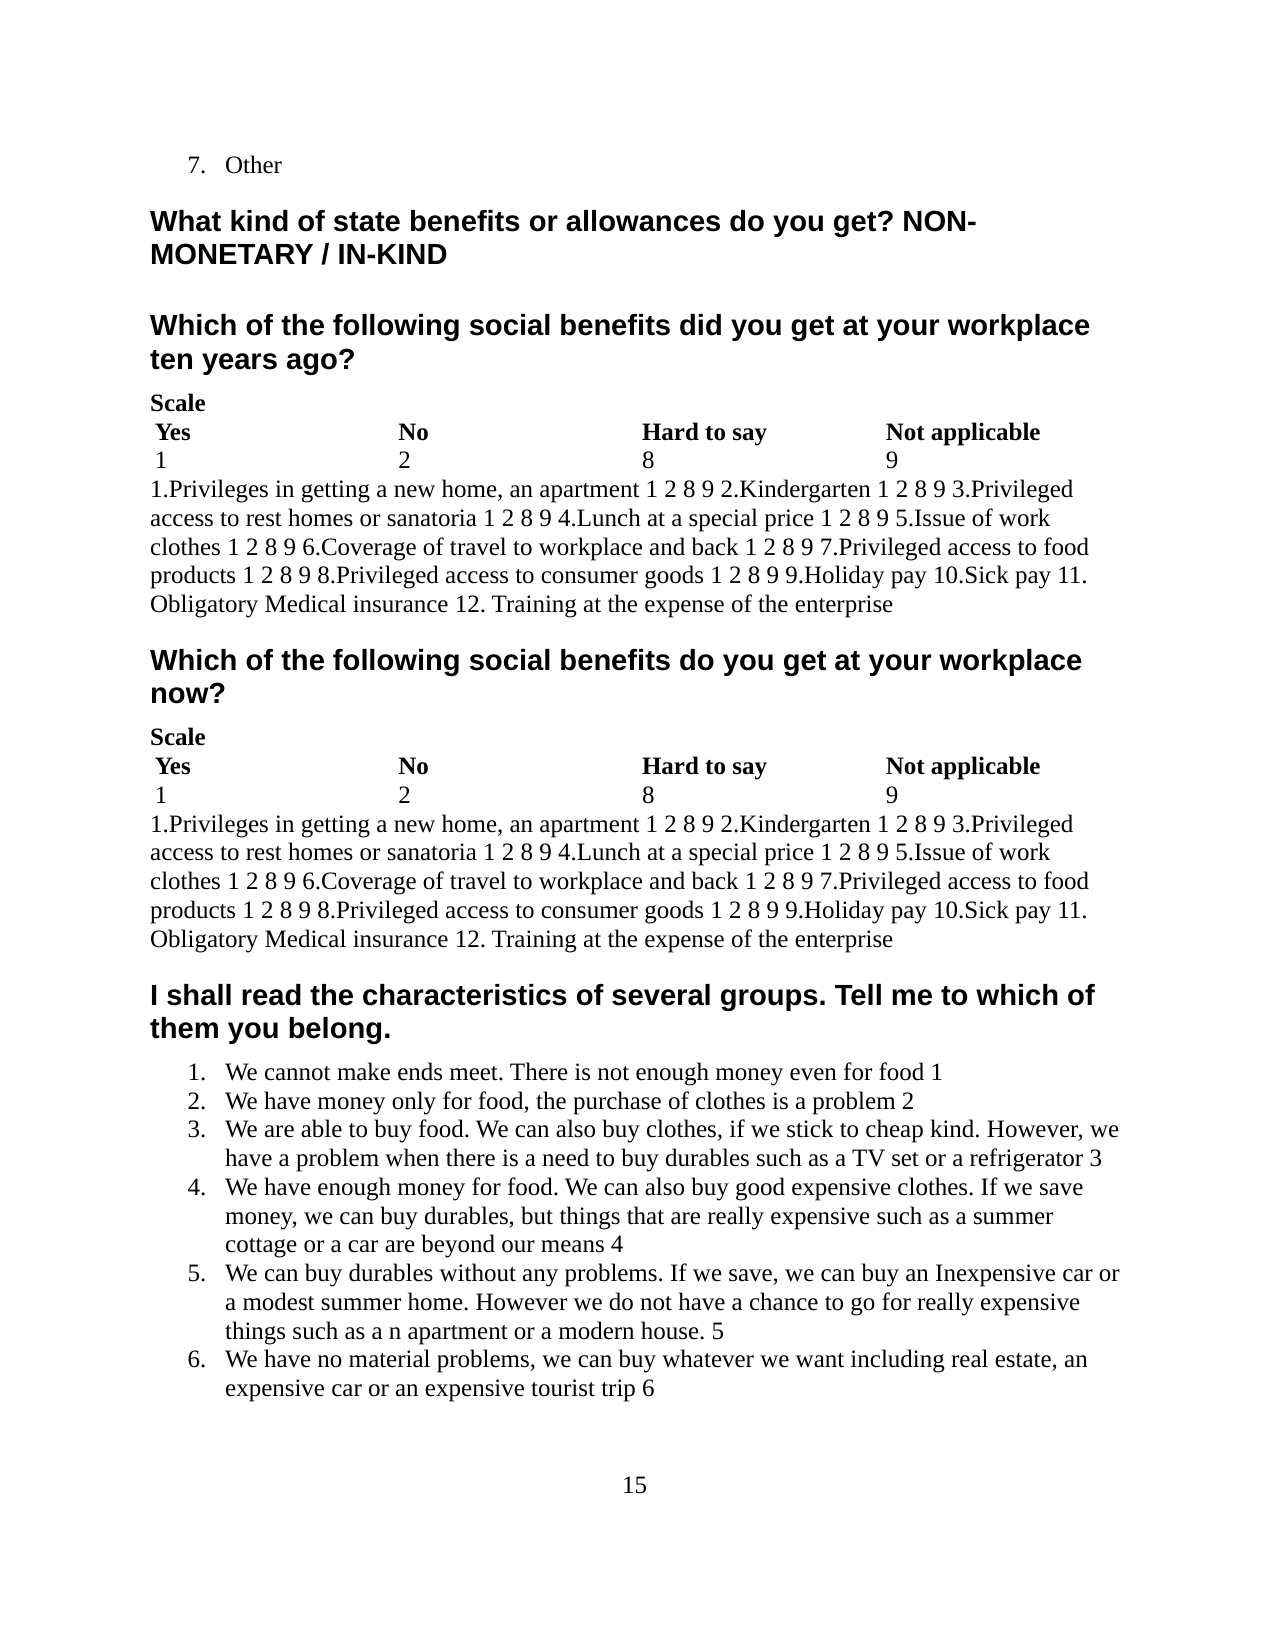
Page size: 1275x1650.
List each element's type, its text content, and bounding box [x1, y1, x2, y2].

table_cell 8 [638, 445, 881, 474]
table_cell 2 [394, 445, 637, 474]
table_header Not applicable [881, 417, 1125, 445]
subtitle Which of the following social benefits do you get at your workplace now? [150, 643, 1125, 710]
table_header No [394, 417, 637, 445]
table_header Not applicable [881, 751, 1125, 780]
table_cell 9 [881, 445, 1125, 474]
table_header Hard to say [638, 417, 881, 445]
table_cell 8 [638, 780, 881, 809]
list We can buy durables without any problems. If we save, we can buy an Inexpensive car or a modest summer home. However we do not have a chance to go for really expensive things such as a n apartment or a modern house. 5 [187, 1258, 1125, 1344]
subtitle I shall read the characteristics of several groups. Tell me to which of them you belong. [150, 977, 1125, 1044]
text Scale [150, 722, 1125, 751]
table_header No [394, 751, 637, 780]
text 1.Privileges in getting a new home, an apartment 1 2 8 9 2.Kindergarten 1 2 8 9 3.Privileged access to rest homes or sanatoria 1 2 8 9 4.Lunch at a special price 1 2 8 9 5.Issue of work clothes 1 2 8 9 6.Coverage of travel to workplace and back 1 2 8 9 7.Privileged access to food products 1 2 8 9 8.Privileged access to consumer goods 1 2 8 9 9.Holiday pay 10.Sick pay 11. Obligatory Medical insurance 12. Training at the expense of the enterprise [150, 809, 1125, 952]
table_cell 2 [394, 780, 637, 809]
table_header Yes [150, 751, 394, 780]
table_cell 9 [881, 780, 1125, 809]
list We cannot make ends meet. There is not enough money even for food 1 [187, 1057, 1125, 1086]
text 1.Privileges in getting a new home, an apartment 1 2 8 9 2.Kindergarten 1 2 8 9 3.Privileged access to rest homes or sanatoria 1 2 8 9 4.Lunch at a special price 1 2 8 9 5.Issue of work clothes 1 2 8 9 6.Coverage of travel to workplace and back 1 2 8 9 7.Privileged access to food products 1 2 8 9 8.Privileged access to consumer goods 1 2 8 9 9.Holiday pay 10.Sick pay 11. Obligatory Medical insurance 12. Training at the expense of the enterprise [150, 474, 1125, 618]
text Scale [150, 388, 1125, 417]
table_cell 1 [150, 780, 394, 809]
list We have enough money for food. We can also buy good expensive clothes. If we save money, we can buy durables, but things that are really expensive such as a summer cottage or a car are beyond our means 4 [187, 1172, 1125, 1258]
table_cell 1 [150, 445, 394, 474]
table_header Hard to say [638, 751, 881, 780]
list We have money only for food, the purchase of clothes is a problem 2 [187, 1086, 1125, 1114]
list We have no material problems, we can buy whatever we want including real estate, an expensive car or an expensive tourist trip 6 [187, 1344, 1125, 1402]
table_header Yes [150, 417, 394, 445]
list Other [187, 150, 1125, 179]
list We are able to buy food. We can also buy clothes, if we stick to cheap kind. However, we have a problem when there is a need to buy durables such as a TV set or a refrigerator 3 [187, 1114, 1125, 1172]
subtitle What kind of state benefits or allowances do you get? NON-MONETARY / IN-KIND [150, 204, 1125, 271]
subtitle Which of the following social benefits did you get at your workplace ten years ago? [150, 308, 1125, 375]
